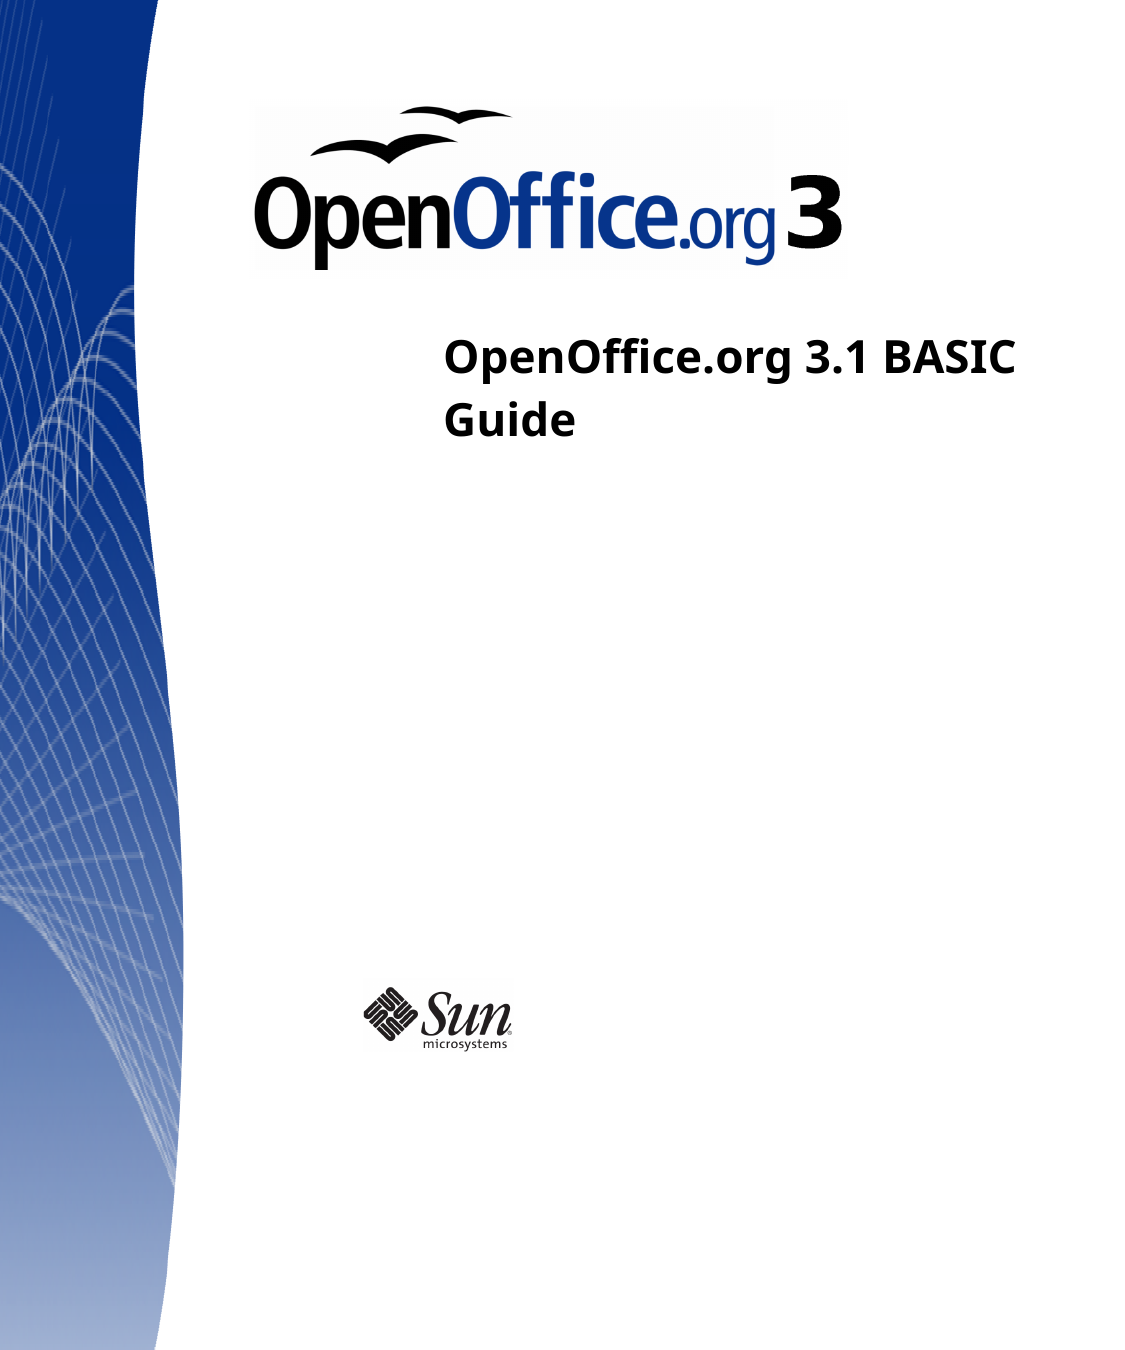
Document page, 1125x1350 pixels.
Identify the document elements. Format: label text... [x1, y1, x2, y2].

picture [363, 978, 514, 1052]
table_header OpenOffice.org 3.1 BASIC Guide [443, 325, 1063, 561]
picture [0, 0, 192, 1350]
picture [248, 99, 849, 279]
